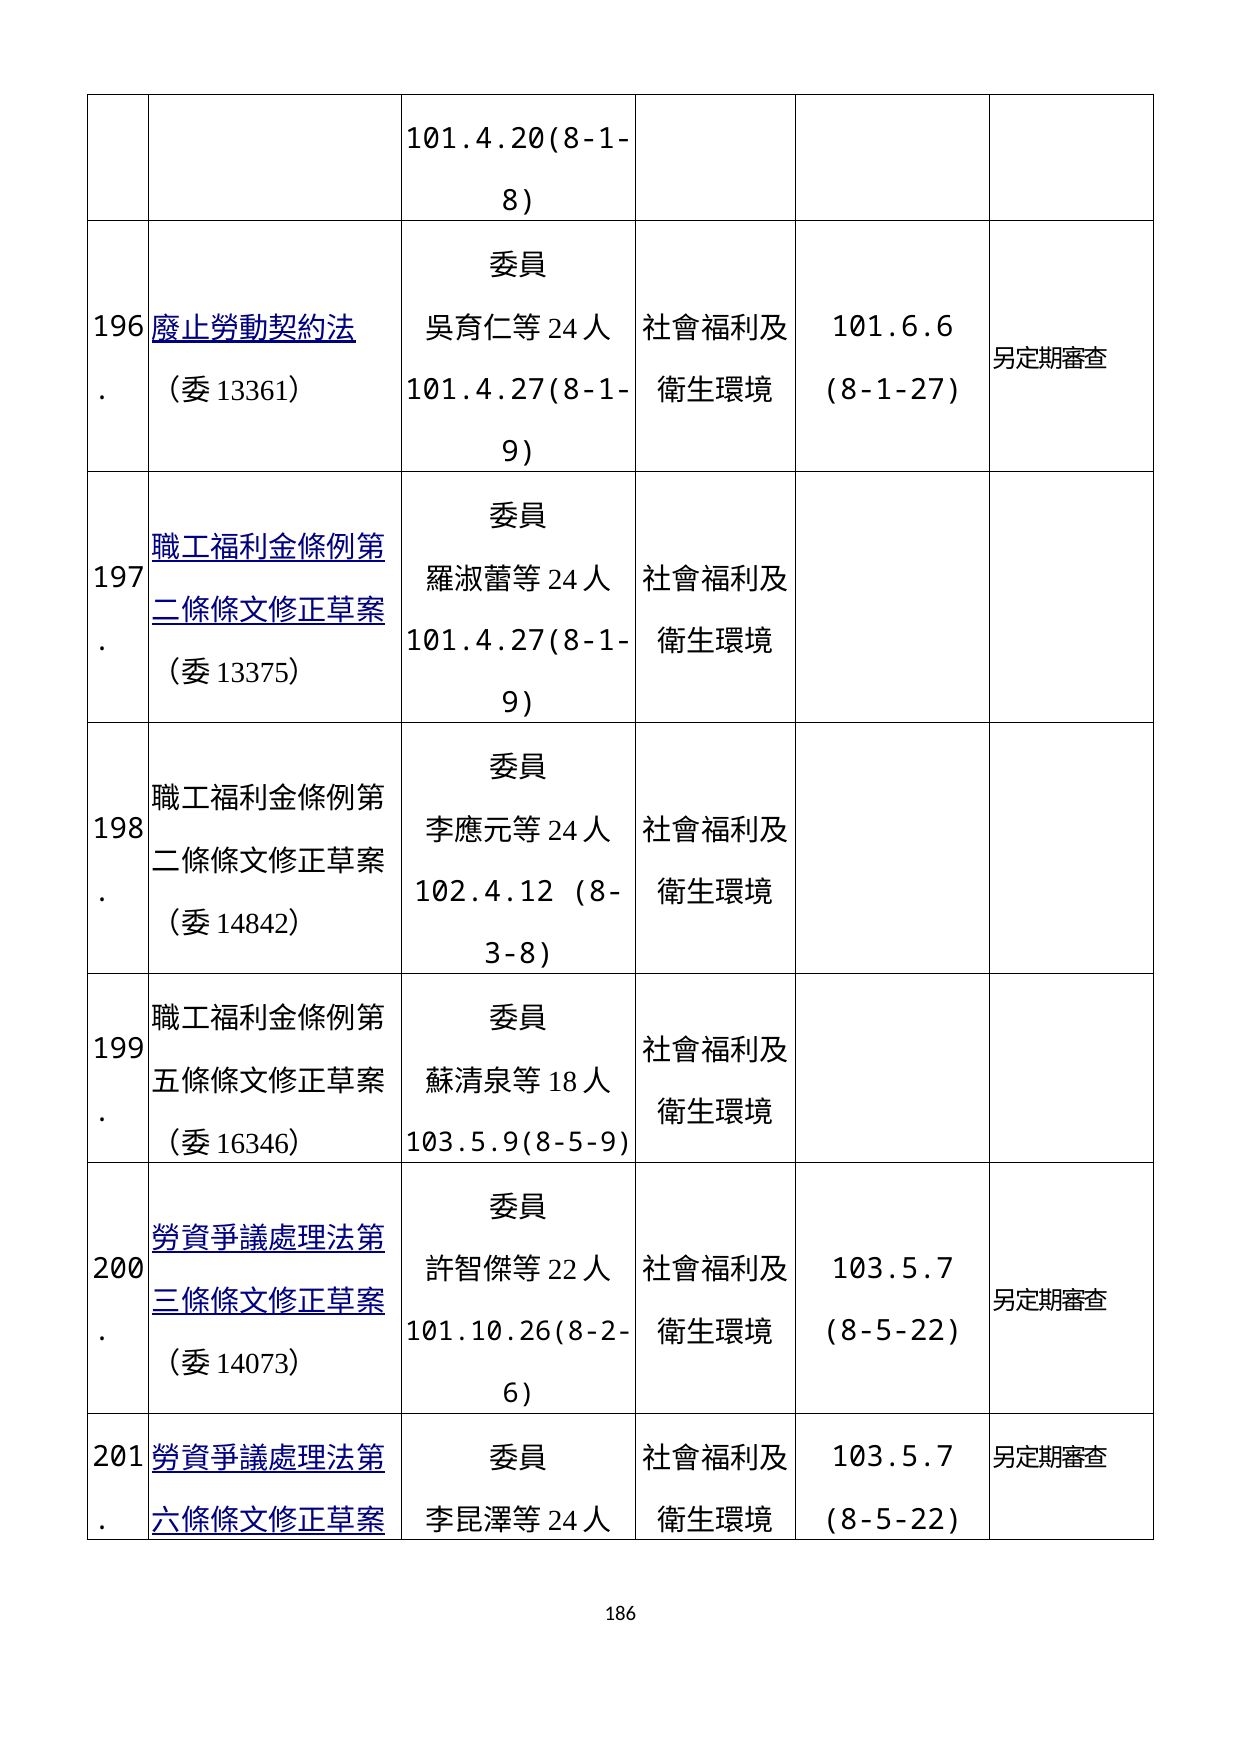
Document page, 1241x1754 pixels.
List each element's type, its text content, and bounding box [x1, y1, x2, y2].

table_cell [88, 723, 148, 973]
table_cell 委員 羅淑蕾等24人101.4.27(8-1-9) [402, 472, 635, 722]
table_cell 勞資爭議處理法第三條條文修正草案（委14073） [149, 1163, 401, 1413]
table_cell 101.4.20(8-1-8) [402, 95, 635, 220]
table_cell 委員 李昆澤等24人 [402, 1414, 635, 1539]
table_cell [796, 472, 989, 722]
table_cell 社會福利及衛生環境 [636, 221, 795, 471]
table_cell 社會福利及衛生環境 [636, 472, 795, 722]
table_cell [88, 221, 148, 471]
table_cell 委員 李應元等24人102.4.12 (8-3-8) [402, 723, 635, 973]
table_cell 職工福利金條例第二條條文修正草案（委14842） [149, 723, 401, 973]
table_cell 廢止勞動契約法（委13361） [149, 221, 401, 471]
table_cell [149, 95, 401, 220]
table_cell [796, 723, 989, 973]
table_cell 委員 吳育仁等24人101.4.27(8-1-9) [402, 221, 635, 471]
table_cell [990, 95, 1153, 220]
table_cell 委員 許智傑等22人101.10.26(8-2-6) [402, 1163, 635, 1413]
table_cell 101.6.6 (8-1-27) [796, 221, 989, 471]
table_cell 社會福利及衛生環境 [636, 974, 795, 1162]
table_cell [88, 1163, 148, 1413]
table_cell 103.5.7 (8-5-22) [796, 1414, 989, 1539]
table_cell [636, 95, 795, 220]
table_cell 社會福利及衛生環境 [636, 1414, 795, 1539]
table_cell [88, 95, 148, 220]
table_cell 職工福利金條例第五條條文修正草案（委16346） [149, 974, 401, 1162]
table_cell 另定期審查 [990, 1163, 1153, 1413]
table_cell 社會福利及衛生環境 [636, 723, 795, 973]
table_cell 社會福利及衛生環境 [636, 1163, 795, 1413]
table_cell [88, 1414, 148, 1539]
table_cell [990, 974, 1153, 1162]
table_cell [796, 95, 989, 220]
table_cell 另定期審查 [990, 1414, 1153, 1539]
table_cell [796, 974, 989, 1162]
table_cell 勞資爭議處理法第六條條文修正草案 [149, 1414, 401, 1539]
table_cell 103.5.7 (8-5-22) [796, 1163, 989, 1413]
table_cell 職工福利金條例第二條條文修正草案（委13375） [149, 472, 401, 722]
table_cell [990, 723, 1153, 973]
table_cell [88, 974, 148, 1162]
table_cell 另定期審查 [990, 221, 1153, 471]
table_cell [88, 472, 148, 722]
table_cell [990, 472, 1153, 722]
table_cell 委員 蘇清泉等18人103.5.9(8-5-9) [402, 974, 635, 1162]
